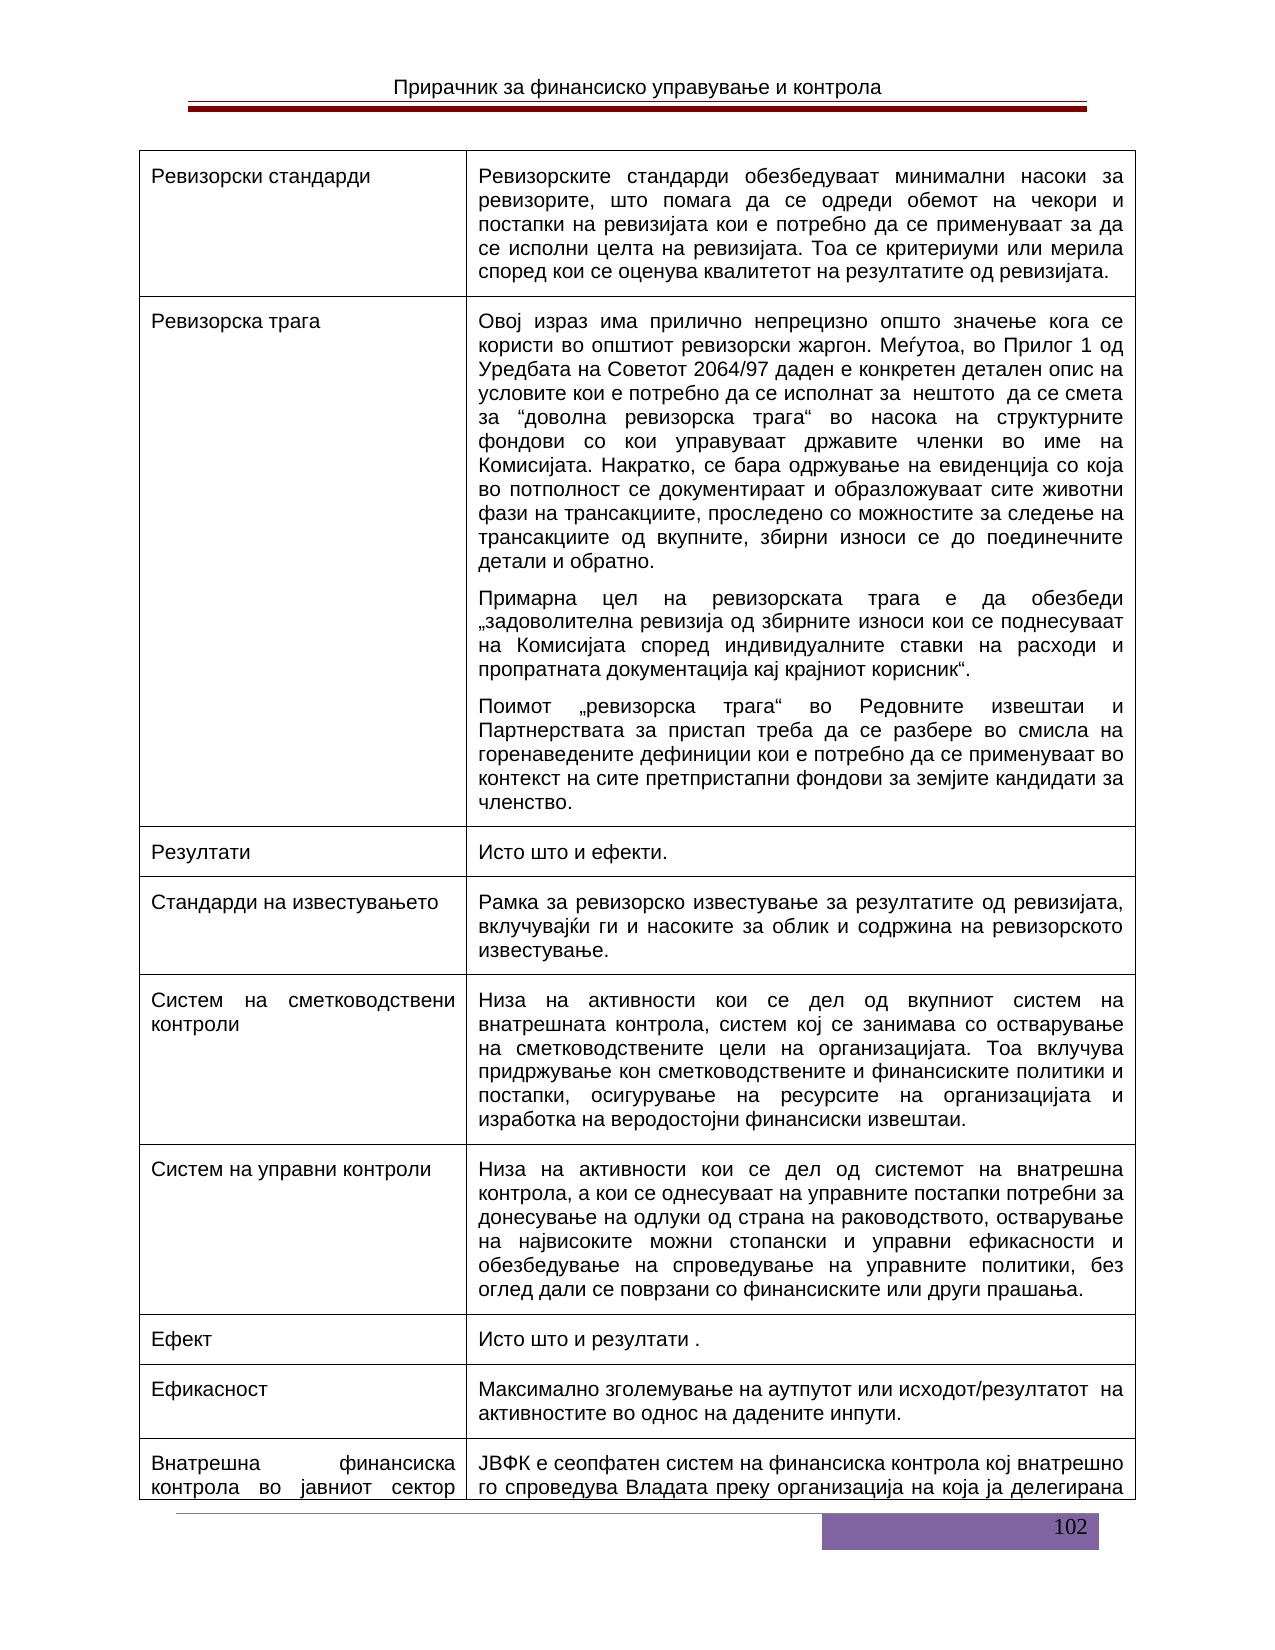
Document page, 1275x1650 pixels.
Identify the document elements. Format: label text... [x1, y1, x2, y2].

table_cell Резултати [140, 827, 466, 876]
table_cell Ревизорски стандарди [140, 151, 466, 296]
table_cell Систем на сметководствени контроли [140, 975, 466, 1144]
table_cell Систем на управни контроли [140, 1145, 466, 1313]
table_cell ЈВФК е сеопфатен систем на финансиска контрола кој внатрешно го спроведува Владата преку организација на која ја делегирана [467, 1439, 1135, 1499]
table_cell Низа на активности кои се дел од системот на внатрешна контрола, а кои се однесуваат на управните постапки потребни за донесување на одлуки од страна на раководството, остварување на највисоките можни стопански и управни ефикасности и обезбедување на спроведување на управните политики, без оглед дали се поврзани со финансиските или други прашања. [467, 1145, 1135, 1313]
table_cell Низа на активности кои се дел од вкупниот систем на внатрешната контрола, систем кој се занимава со остварување на сметководствените цели на организацијата. Тоа вклучува придржување кон сметководствените и финансиските политики и постапки, осигурување на ресурсите на организацијата и изработка на веродостојни финансиски извештаи. [467, 975, 1135, 1144]
table_cell Исто што и резултати . [467, 1315, 1135, 1363]
table_cell Ефикасност [140, 1365, 466, 1437]
table_cell Исто што и ефекти. [467, 827, 1135, 876]
table_cell Рамка за ревизорско известување за резултатите од ревизијата, вклучувајќи ги и насоките за облик и содржина на ревизорското известување. [467, 877, 1135, 974]
table_cell Ефект [140, 1315, 466, 1363]
table_cell Овој израз има прилично непрецизно општо значење кога се користи во општиот ревизорски жаргон. Меѓутоа, во Прилог 1 од Уредбата на Советот 2064/97 даден е конкретен детален опис на условите кои е потребно да се исполнат за нештото да се смета за “доволна ревизорска трага“ во насока на структурните фондови со кои управуваат државите членки во име на Комисијата. Накратко, се бара одржување на евиденција со која во потполност се документираат и образложуваат сите животни фази на трансакциите, проследено со можностите за следење на трансакциите од вкупните, збирни износи се до поединечните детали и обратно. Примарна цел на ревизорската трага е да обезбеди „задоволителна ревизија од збирните износи кои се поднесуваат на Комисијата според индивидуалните ставки на расходи и пропратната документација кај крајниот корисник“. Поимот „ревизорска трага“ во Редовните извештаи и Партнерствата за пристап треба да се разбере во смисла на горенаведените дефиниции кои е потребно да се применуваат во контекст на сите претпристапни фондови за земјите кандидати за членство. [467, 297, 1135, 826]
table_cell Внатрешна финансиска контрола во јавниот сектор [140, 1439, 466, 1499]
table_cell Ревизорските стандарди обезбедуваат минимални насоки за ревизорите, што помага да се одреди обемот на чекори и постапки на ревизијата кои е потребно да се применуваат за да се исполни целта на ревизијата. Тоа се критериуми или мерила според кои се оценува квалитетот на резултатите од ревизијата. [467, 151, 1135, 296]
table_cell Ревизорска трага [140, 297, 466, 826]
table_cell Стандарди на известувањето [140, 877, 466, 974]
table_cell Максимално зголемување на аутпутот или исходот/резултатот на активностите во однос на дадените инпути. [467, 1365, 1135, 1437]
